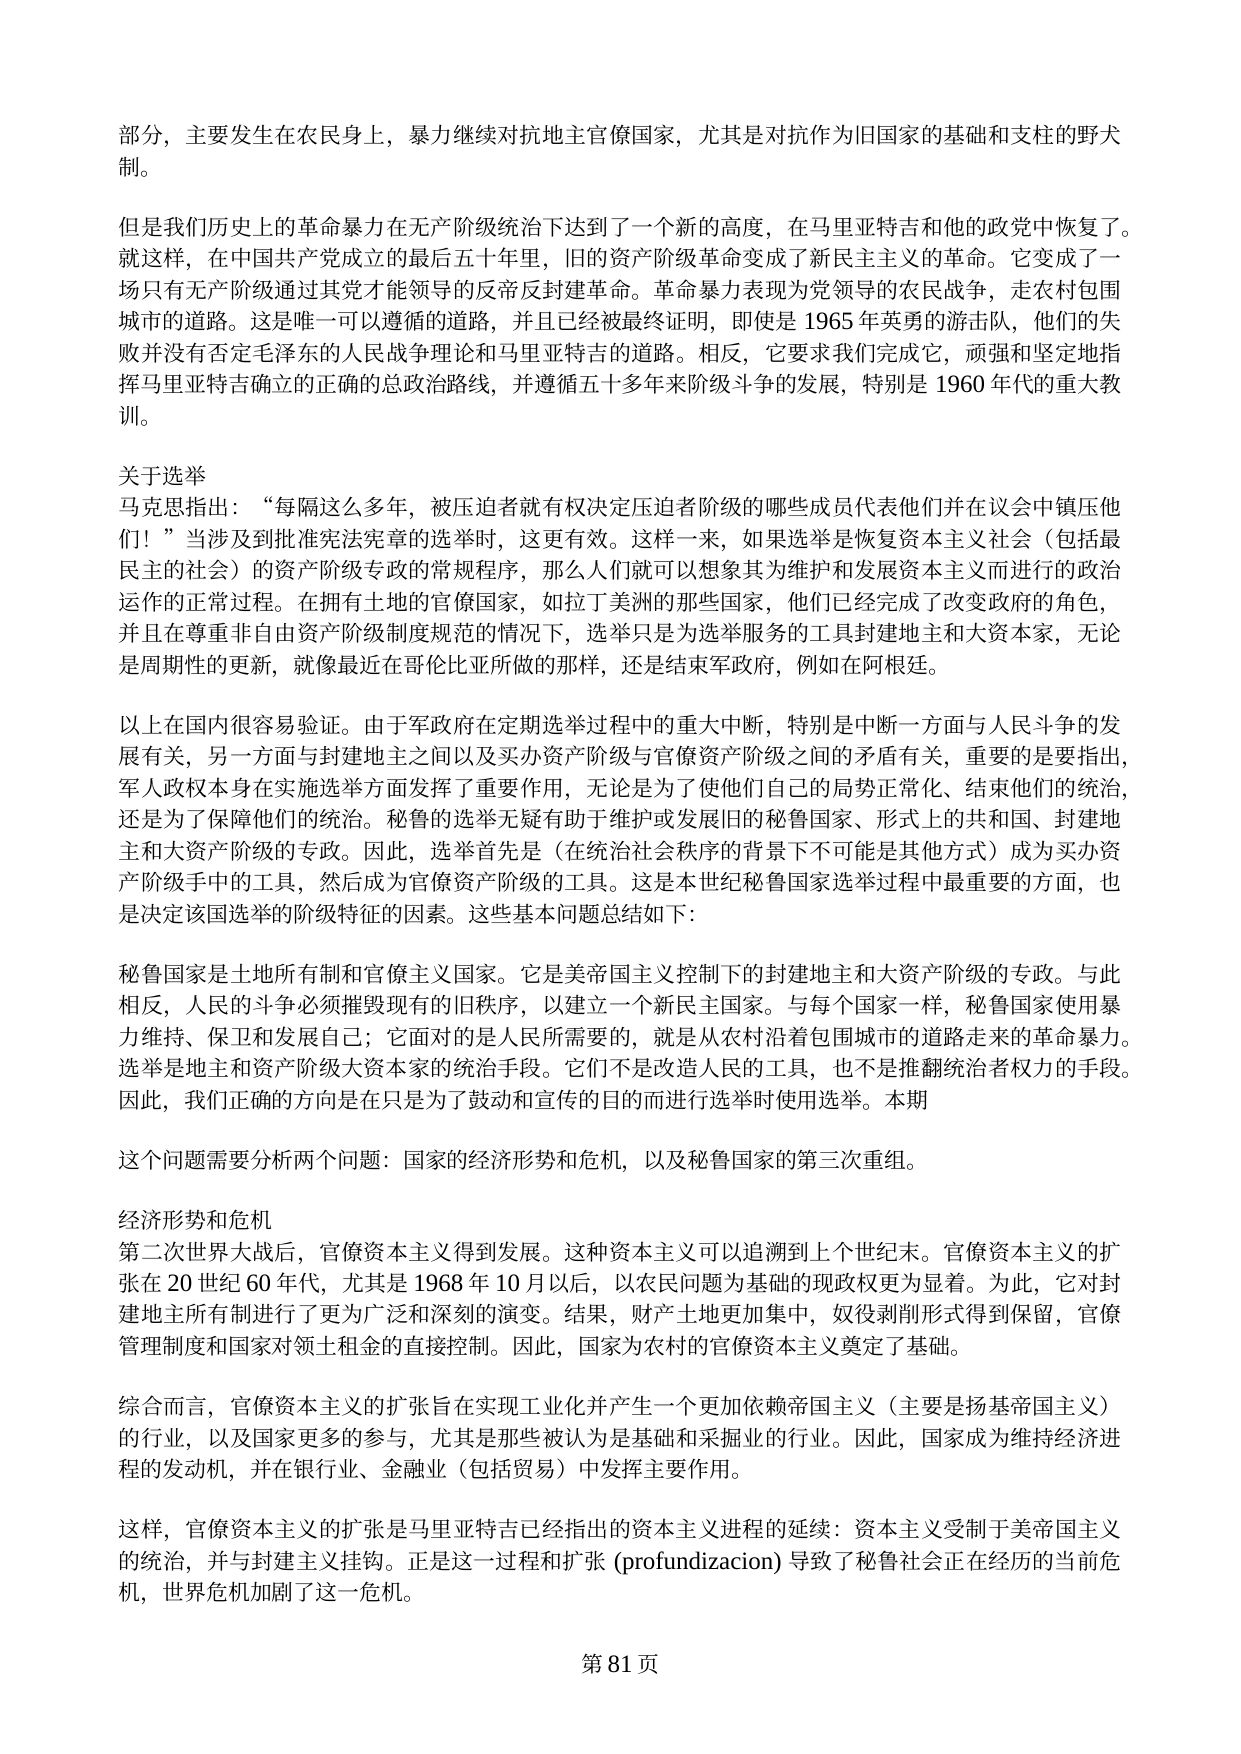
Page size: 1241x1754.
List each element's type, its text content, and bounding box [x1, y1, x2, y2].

text 部分，主要发生在农民身上，暴力继续对抗地主官僚国家，尤其是对抗作为旧国家的基础和支柱的野犬制。 [118, 118, 1122, 181]
text 马克思指出：“每隔这么多年，被压迫者就有权决定压迫者阶级的哪些成员代表他们并在议会中镇压他们！”当涉及到批准宪法宪章的选举时，这更有效。这样一来，如果选举是恢复资本主义社会（包括最民主的社会）的资产阶级专政的常规程序，那么人们就可以想象其为维护和发展资本主义而进行的政治运作的正常过程。在拥有土地的官僚国家，如拉丁美洲的那些国家，他们已经完成了改变政府的角色，并且在尊重非自由资产阶级制度规范的情况下，选举只是为选举服务的工具封建地主和大资本家，无论是周期性的更新，就像最近在哥伦比亚所做的那样，还是结束军政府，例如在阿根廷。 [118, 491, 1122, 679]
text 这个问题需要分析两个问题：国家的经济形势和危机，以及秘鲁国家的第三次重组。 [118, 1143, 1122, 1174]
text 这样，官僚资本主义的扩张是马里亚特吉已经指出的资本主义进程的延续：资本主义受制于美帝国主义的统治，并与封建主义挂钩。正是这一过程和扩张 (profundizacion) 导致了秘鲁社会正在经历的当前危机，世界危机加剧了这一危机。 [118, 1512, 1122, 1607]
text 经济形势和危机 [118, 1203, 1122, 1235]
text 关于选举 [118, 459, 1122, 491]
text 综合而言，官僚资本主义的扩张旨在实现工业化并产生一个更加依赖帝国主义（主要是扬基帝国主义）的行业，以及国家更多的参与，尤其是那些被认为是基础和采掘业的行业。因此，国家成为维持经济进程的发动机，并在银行业、金融业（包括贸易）中发挥主要作用。 [118, 1389, 1122, 1484]
text 秘鲁国家是土地所有制和官僚主义国家。它是美帝国主义控制下的封建地主和大资产阶级的专政。与此相反，人民的斗争必须摧毁现有的旧秩序，以建立一个新民主国家。与每个国家一样，秘鲁国家使用暴力维持、保卫和发展自己；它面对的是人民所需要的，就是从农村沿着包围城市的道路走来的革命暴力。选举是地主和资产阶级大资本家的统治手段。它们不是改造人民的工具，也不是推翻统治者权力的手段。因此，我们正确的方向是在只是为了鼓动和宣传的目的而进行选举时使用选举。本期 [118, 957, 1122, 1114]
text 第二次世界大战后，官僚资本主义得到发展。这种资本主义可以追溯到上个世纪末。官僚资本主义的扩张在20世纪60年代，尤其是1968年10月以后，以农民问题为基础的现政权更为显着。为此，它对封建地主所有制进行了更为广泛和深刻的演变。结果，财产土地更加集中，奴役剥削形式得到保留，官僚管理制度和国家对领土租金的直接控制。因此，国家为农村的官僚资本主义奠定了基础。 [118, 1235, 1122, 1361]
text 以上在国内很容易验证。由于军政府在定期选举过程中的重大中断，特别是中断一方面与人民斗争的发展有关，另一方面与封建地主之间以及买办资产阶级与官僚资产阶级之间的矛盾有关，重要的是要指出，军人政权本身在实施选举方面发挥了重要作用，无论是为了使他们自己的局势正常化、结束他们的统治，还是为了保障他们的统治。秘鲁的选举无疑有助于维护或发展旧的秘鲁国家、形式上的共和国、封建地主和大资产阶级的专政。因此，选举首先是（在统治社会秩序的背景下不可能是其他方式）成为买办资产阶级手中的工具，然后成为官僚资产阶级的工具。这是本世纪秘鲁国家选举过程中最重要的方面，也是决定该国选举的阶级特征的因素。这些基本问题总结如下： [118, 708, 1122, 928]
text 但是我们历史上的革命暴力在无产阶级统治下达到了一个新的高度，在马里亚特吉和他的政党中恢复了。就这样，在中国共产党成立的最后五十年里，旧的资产阶级革命变成了新民主主义的革命。它变成了一场只有无产阶级通过其党才能领导的反帝反封建革命。革命暴力表现为党领导的农民战争，走农村包围城市的道路。这是唯一可以遵循的道路，并且已经被最终证明，即使是1965年英勇的游击队，他们的失败并没有否定毛泽东的人民战争理论和马里亚特吉的道路。相反，它要求我们完成它，顽强和坚定地指挥马里亚特吉确立的正确的总政治路线，并遵循五十多年来阶级斗争的发展，特别是1960年代的重大教训。 [118, 210, 1122, 430]
